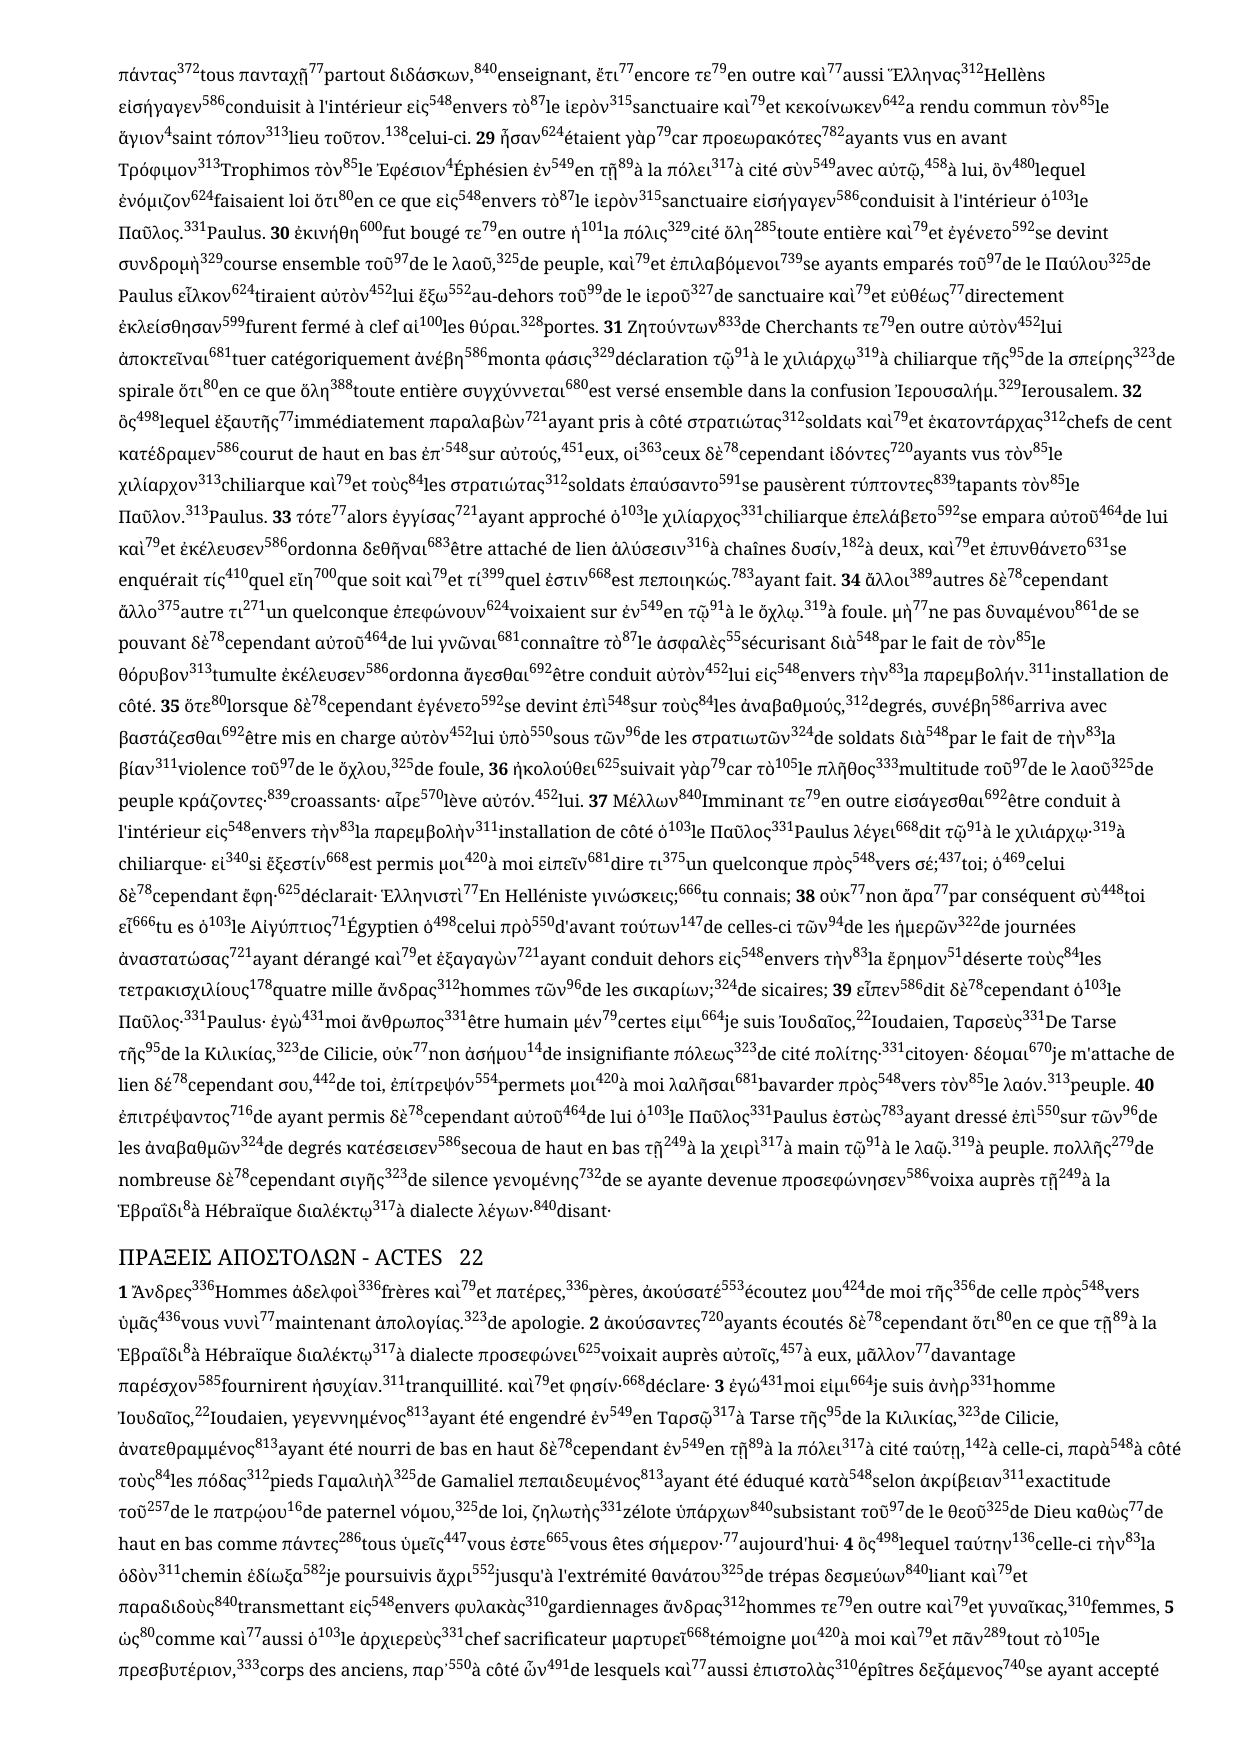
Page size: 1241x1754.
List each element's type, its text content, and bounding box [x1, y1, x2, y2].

text 1 Ἄνδρες336Hommes ἀδελφοὶ336frères καὶ79et πατέρες,336pères, ἀκούσατέ553écoutez μου424de moi τῆς356de celle πρὸς548vers ὑμᾶς436vous νυνὶ77maintenant ἀπολογίας.323de apologie. 2 ἀκούσαντες720ayants écoutés δὲ78cependant ὅτι80en ce que τῇ89à la Ἑβραΐδι8à Hébraïque διαλέκτῳ317à dialecte προσεφώνει625voixait auprès αὐτοῖς,457à eux, μᾶλλον77davantage παρέσχον585fournirent ἡσυχίαν.311tranquillité. καὶ79et φησίν·668déclare· 3 ἐγώ431moi εἰμι664je suis ἀνὴρ331homme Ἰουδαῖος,22Ioudaien, γεγεννημένος813ayant été engendré ἐν549en Ταρσῷ317à Tarse τῆς95de la Κιλικίας,323de Cilicie, ἀνατεθραμμένος813ayant été nourri de bas en haut δὲ78cependant ἐν549en τῇ89à la πόλει317à cité ταύτῃ,142à celle-ci, παρὰ548à côté τοὺς84les πόδας312pieds Γαμαλιὴλ325de Gamaliel πεπαιδευμένος813ayant été éduqué κατὰ548selon ἀκρίβειαν311exactitude τοῦ257de le πατρῴου16de paternel νόμου,325de loi, ζηλωτὴς331zélote ὑπάρχων840subsistant τοῦ97de le θεοῦ325de Dieu καθὼς77de haut en bas comme πάντες286tous ὑμεῖς447vous ἐστε665vous êtes σήμερον·77aujourd'hui· 4 ὃς498lequel ταύτην136celle-ci τὴν83la ὁδὸν311chemin ἐδίωξα582je poursuivis ἄχρι552jusqu'à l'extrémité θανάτου325de trépas δεσμεύων840liant καὶ79et παραδιδοὺς840transmettant εἰς548envers φυλακὰς310gardiennages ἄνδρας312hommes τε79en outre καὶ79et γυναῖκας,310femmes, 5 ὡς80comme καὶ77aussi ὁ103le ἀρχιερεὺς331chef sacrificateur μαρτυρεῖ668témoigne μοι420à moi καὶ79et πᾶν289tout τὸ105le πρεσβυτέριον,333corps des anciens, παρ᾽550à côté ὧν491de lesquels καὶ77aussi ἐπιστολὰς310épîtres δεξάμενος740se ayant accepté πρὸς548vers τοὺς84les ἀδελφοὺς312frères εἰς548envers Δαμασκὸν311Damas ἐπορευόμην,627je m'allais, ἄξων765qui conduira καὶ77aussi τοὺς345ceux ἐκεῖσε77là-bas ὄντας821étants δεδεμένους795ayants étés attachés de lien εἰς548envers Ἰερουσαλὴμ311Ierousalem ἵνα80afin que τιμωρηθῶσιν.910que soient puni. 6 Ἐγένετο592Se devint δέ78cependant μοι420à moi πορευομένῳ855à se allant καὶ79et ἐγγίζοντι828à approchant τῇ89à la Δαμασκῷ317à Damas περὶ548autour μεσημβρίαν311midi ἐξαίφνης77soudainement ἐκ550hors τοῦ97de le οὐρανοῦ325de ciel περιαστράψαι681éclairer autour φῶς315lumière ἱκανὸν6assez-important περὶ548autour ἐμέ,417moi, 7 ἔπεσά582je tombai τε79en outre εἰς548envers τὸ87le ἔδαφος315sol καὶ79et ἤκουσα582j'écoutai φωνῆς323de voix λεγούσης832de disante μοι·420à moi· Σαοὺλ337Saoul Σαούλ,337Saoul, τί399quel με417moi διώκεις;666tu poursuis; 8 ἐγὼ431moi δὲ78cependant ἀπεκρίθην·596je fus répondu· τίς410quel εἶ,666tu es, κύριε;337Maître; εἶπέν586dit τε79en outre πρός548vers ἐμέ·417moi· ἐγώ431moi εἰμι664je suis Ἰησοῦς331Iésous ὁ103le Ναζωραῖος,331Nazoréen, ὃν480lequel σὺ448toi διώκεις.666tu poursuis. 9 οἱ363ceux δὲ78cependant σὺν549avec ἐμοὶ420à moi ὄντες839étants τὸ87le μὲν79certes φῶς315lumière ἐθεάσαντο591se contemplèrent τὴν83la δὲ78cependant φωνὴν311voix οὐκ77non ἤκουσαν585écoutèrent τοῦ358de celui λαλοῦντός834de bavardant μοι.420à moi. 10 εἶπον582je dis δέ·78cependant· τί399quel ποιήσω,895que je fasse, κύριε;337Maître; ὁ103le δὲ78cependant κύριος331Maître εἶπεν586dit πρός548vers με·417moi· ἀναστὰς721ayant redressé πορεύου574te va εἰς548envers Δαμασκὸν311Damas κἀκεῖ77et là σοι439à toi λαληθήσεται619sera bavardé περὶ550autour πάντων385de tous ὧν493de lesquels τέτακταί654a été ordonnancé σοι439à toi ποιῆσαι.681faire. 11 ὡς80comme δὲ78cependant οὐκ77non ἐνέβλεπον621j'entrais regard ἀπὸ550au loin τῆς95de la δόξης323de gloire τοῦ99de le φωτὸς327de lumière ἐκείνου,152de ce-là, χειραγωγούμενος891étant mené en main ὑπὸ550sous τῶν357de ceux συνόντων833de étants avec μοι420à moi ἦλθον582je vins εἰς548envers Δαμασκόν.311Damas. 12 Ἁνανίας331Ananias δέ78cependant τις,287un quelconque, ἀνὴρ331homme εὐλαβὴς22précautionneux κατὰ548selon τὸν85le νόμον,313loi, μαρτυρούμενος891étant témoigné ὑπὸ550sous πάντων383de tous τῶν96de les κατοικούντων833de établissants maison d'habitation Ἰουδαίων,64de Ioudaiens, 13 ἐλθὼν721ayant venu πρός548vers ἐμὲ417moi καὶ79et ἐπιστὰς721ayant présenté εἶπέν586dit μοι·420à moi· Σαοὺλ337Saoul ἀδελφέ,337frère, ἀνάβλεψον.554regarde de bas en haut. κἀγὼ431et moi αὐτῇ142à même τῇ89à la ὥρᾳ317à heure ἀνέβλεψα582je regardai de bas en haut εἰς548envers αὐτόν.452lui. 14 ὁ469celui δὲ78cependant εἶπεν·586dit· ὁ103le θεὸς331Dieu τῶν96de les πατέρων324de pères ἡμῶν423de nous προεχειρίσατό592se mainmit en avant σε437toi γνῶναι681connaître τὸ87le θέλημα315volonté αὐτοῦ464de lui καὶ79et ἰδεῖν681voir τὸν85le δίκαιον53juste καὶ79et ἀκοῦσαι681écouter φωνὴν311voix ἐκ550hors τοῦ99de le στόματος327de bouche αὐτοῦ,464de lui, 15 ὅτι80en ce que ἔσῃ610tu te seras μάρτυς331témoin αὐτῷ458à lui πρὸς548vers πάντας268tous ἀνθρώπους312êtres humains ὧν493de lesquels ἑώρακας640tu as vu καὶ79et ἤκουσας.584tu écoutas. 16 καὶ79et νῦν77maintenant τί399quel μέλλεις;666tu immines; ἀναστὰς721ayant redressé βάπτισαι558te baptise καὶ79et ἀπόλουσαι558te baigne complètement τὰς82les ἁμαρτίας310fautes σου442de toi ἐπικαλεσάμενος740se ayant surnommé τὸ87le ὄνομα315nom αὐτοῦ.464de lui. 17 Ἐγένετο592Se devint δέ78cependant μοι420à moi ὑποστρέψαντι713à ayant retourné en arrière εἰς548envers Ἰερουσαλὴμ311Ierousalem καὶ79et προσευχομένου861de se priant μου424de moi ἐν549en τῷ93à le ἱερῷ321à sanctuaire γενέσθαι682se devenir με417moi ἐν549en ἐκστάσει317à extase 18 καὶ79et ἰδεῖν681voir αὐτὸν452lui λέγοντά822disant μοι·420à moi· σπεῦσον554hâte καὶ79et ἔξελθε554sors ἐν549en τάχει321à vitesse ἐξ550hors Ἰερουσαλήμ,323de Ierousalem, διότι80parce que οὐ77non παραδέξονταί611se accepteront à côté σου442de toi μαρτυρίαν311témoignation περὶ550autour ἐμοῦ.424de moi. 19 κἀγὼ431et moi εἶπον·582je dis· κύριε,337Maître, αὐτοὶ468eux ἐπίστανται673se établissent sûrement ὅτι80en ce que ἐγὼ431moi ἤμην627je m'étais φυλακίζων840faisant gardienner καὶ79et δέρων840pelant κατὰ548selon τὰς82les συναγωγὰς310synagogues τοὺς345ceux πιστεύοντας821croyants ἐπὶ548sur σέ,437toi, 20 καὶ79et ὅτε80lorsque ἐξεχύννετο636était déversé τὸ105le αἷμα333sang Στεφάνου325de Stephanos τοῦ97de le μάρτυρός325de témoin σου,442de toi, καὶ77aussi αὐτὸς513moi-même ἤμην627je m'étais ἐφεστὼς783ayant présenté καὶ79et συνευδοκῶν840estimant en bien avec καὶ79et φυλάσσων840gardiennant τὰ86les ἱμάτια314himations τῶν357de ceux ἀναιρούντων833de saisissants de bas en haut αὐτόν.452lui. 21 καὶ79et εἶπεν586dit πρός548vers με·417moi· πορεύου,574te va, ὅτι80en ce que ἐγὼ431moi εἰς548envers ἔθνη314ethnies μακρὰν77longuement ἐξαποστελῶ602j'enverrai dehors σε.437toi. 22 Ἤκουον624Écoutaient δὲ78cependant αὐτοῦ464de lui ἄχρι552jusqu'à l'extrémité τούτου150de celui-ci τοῦ97de le λόγου325de discours καὶ79et ἐπῆραν585surélevèrent τὴν83la φωνὴν311voix αὐτῶν463de eux λέγοντες·839disants· αἶρε570lève ἀπὸ550au loin τῆς95de la γῆς323de terre τὸν85le τοιοῦτον,346tel, οὐ77non γὰρ79car καθῆκεν625surgissait de haut en bas αὐτὸν452lui ζῆν.689vivre. 23 κραυγαζόντων833de criants τε79en outre αὐτῶν463de eux καὶ79et ῥιπτούντων833de flanquants τὰ246les ἱμάτια314himations καὶ79et κονιορτὸν313poussière βαλλόντων833de jetants εἰς548envers τὸν85le ἀέρα,313air, 24 ἐκέλευσεν586ordonna ὁ103le χιλίαρχος331chiliarque εἰσάγεσθαι692être conduit à l'intérieur αὐτὸν452lui εἰς548envers τὴν83la παρεμβολήν,311installation de côté, εἴπας721ayant dit μάστιξιν316à fouets ἀνετάζεσθαι692être examiné de bas en haut αὐτὸν452lui ἵνα80afin que ἐπιγνῷ899que reconnaisse δι᾽548par le fait de ἣν293laquelle αἰτίαν311cause οὕτως77ainsi ἐπεφώνουν624voixaient sur αὐτῷ.458à lui. 25 ὡς80comme δὲ78cependant προέτειναν585tendirent en avant αὐτὸν452lui τοῖς90à les ἱμᾶσιν,318à courroies, εἶπεν586dit πρὸς548vers τὸν85le ἑστῶτα770ayant dressé ἑκατόνταρχον313chef de cent ὁ103le Παῦλος·331Paulus· εἰ340si ἄνθρωπον313être humain Ῥωμαῖον4Romain καὶ79et ἀκατάκριτον4non condamné ἔξεστιν668est permis ὑμῖν438à vous μαστίζειν;689faire fouetter; 26 ἀκούσας721ayant écouté δὲ78cependant ὁ103le ἑκατοντάρχης331chef de cent προσελθὼν721ayant venu vers τῷ91à le χιλιάρχῳ319à chiliarque ἀπήγγειλεν586rapporta annonce λέγων·840disant· τί399quel μέλλεις666tu immines ποιεῖν;689faire; ὁ103le γὰρ79car ἄνθρωπος331être humain οὗτος156celui-ci Ῥωμαῖός47Romain ἐστιν.668est. 27 προσελθὼν721ayant venu vers δὲ78cependant ὁ103le χιλίαρχος331chiliarque εἶπεν586dit αὐτῷ·458à lui· λέγε570dis μοι,420à moi, σὺ448toi Ῥωμαῖος47Romain εἶ;666tu es; ὁ469celui δὲ78cependant ἔφη·625déclarait· ναί.304oui. 28 ἀπεκρίθη600fut répondu δὲ78cependant ὁ103le χιλίαρχος·331chiliarque· ἐγὼ431moi πολλοῦ283de nombreux κεφαλαίου327de capital τὴν83la πολιτείαν311citoyenneté ταύτην136celle-ci ἐκτησάμην.588je m'acquis. ὁ103le δὲ78cependant Παῦλος331Paulus ἔφη·625déclarait· ἐγὼ431moi δὲ78cependant καὶ77aussi γεγέννημαι.650j'ai été engendré. 29 εὐθέως77directement οὖν79donc ἀπέστησαν585dressèrent au loin ἀπ᾽550au loin αὐτοῦ464de lui οἱ363ceux μέλλοντες839imminants αὐτὸν452lui ἀνετάζειν,689examiner de bas en haut, καὶ77aussi ὁ103le χιλίαρχος331chiliarque δὲ78cependant ἐφοβήθη600fut effrayé ἐπιγνοὺς721ayant reconnu ὅτι80en ce que Ῥωμαῖός47Romain ἐστιν668est καὶ79et ὅτι80en ce que αὐτὸν452lui ἦν625était δεδεκώς.783ayant attaché de lien. 30 Τῇ350à Celle δὲ78cependant ἐπαύριον77lendemain βουλόμενος867se ayant dessein γνῶναι681connaître τὸ87le ἀσφαλές,55sécurisant, τὸ348ce τί399quel κατηγορεῖται680est accusé ὑπὸ550sous τῶν96de les Ἰουδαίων,64de Ioudaiens, ἔλυσεν586délia αὐτὸν452lui καὶ79et ἐκέλευσεν586ordonna συνελθεῖν681venir ensemble τοὺς84les ἀρχιερεῖς312chefs sacrificateurs καὶ79et πᾶν271tout τὸ87le συνέδριον,315sanhédrin, καὶ79et καταγαγὼν721ayant mené de haut en bas τὸν85le Παῦλον313Paulus ἔστησεν586dressa εἰς548envers αὐτούς.451eux. [118, 1276, 1181, 1682]
text 1 Ὡς80Comme δὲ78cependant ἐγένετο592se devint ἀναχθῆναι683être conduit de bas en haut ἡμᾶς416nous ἀποσπασθέντας743ayants étés tirés loin ἀπ᾽550au loin αὐτῶν,463de eux, εὐθυδρομήσαντες720ayants coursés droit ἤλθομεν581nous vînmes εἰς548envers τὴν83la Κῶ,311Kos, τῇ350à celle δὲ78cependant ἑξῆς77suivant εἰς548envers τὴν83la Ῥόδον311Rhodes κἀκεῖθεν77et de là εἰς548envers Πάταρα,314Patara, 2 καὶ79et εὑρόντες720ayants trouvés πλοῖον315navire διαπερῶν824traversant εἰς548envers Φοινίκην311Phénicie ἐπιβάντες720ayants surmontés ἀνήχθημεν.595nous fûmes conduit de bas en haut. 3 ἀναφάναντες720ayants apparus en lumière de bas en haut δὲ78cependant τὴν83la Κύπρον311Chypre καὶ79et καταλιπόντες720ayants laissés en contrebas αὐτὴν450elle εὐώνυμον51gauche ἐπλέομεν620nous naviguions εἰς548envers Συρίαν311Syrie καὶ79et κατήλθομεν581nous vînmes de haut en bas εἰς548envers Τύρον·311Tyr· ἐκεῖσε77là-bas γὰρ79car τὸ105le πλοῖον333navire ἦν625était ἀποφορτιζόμενον869se déchargeant τὸν85le γόμον.313chargement. 4 ἀνευρόντες720ayants trouvés de bas en haut δὲ78cependant τοὺς84les μαθητὰς312disciples ἐπεμείναμεν581nous restâmes sur αὐτοῦ77là-même ἡμέρας310journées ἑπτά,176sept, οἵτινες497lesquels des quelconques τῷ91à le Παύλῳ319à Paulus ἔλεγον624disaient διὰ550par τοῦ99de le πνεύματος327de souffle μὴ77ne pas ἐπιβαίνειν689surmonter εἰς548envers Ἱεροσόλυμα.314Ierosolymas. 5 ὅτε80lorsque δὲ78cependant ἐγένετο592se devint ἡμᾶς416nous ἐξαρτίσαι681ajuster à l'excès τὰς82les ἡμέρας,310journées, ἐξελθόντες720ayants sortis ἐπορευόμεθα626nous nous allions προπεμπόντων833de mandants en avant ἡμᾶς416nous πάντων383de tous σὺν549avec γυναιξὶν316à femmes καὶ79et τέκνοις320à enfants ἕως551jusqu'à ce que ἔξω552au-dehors τῆς95de la πόλεως,323de cité, καὶ79et θέντες720ayants posés τὰ86les γόνατα314genoux ἐπὶ548sur τὸν85le αἰγιαλὸν313rivage προσευξάμενοι739se ayants priés 6 ἀπησπασάμεθα587nous nous saluâmes au loin ἀλλήλους501les uns les autres καὶ79et ἀνέβημεν581nous montâmes εἰς548envers τὸ87le πλοῖον,315navire, ἐκεῖνοι363ceux-là δὲ78cependant ὑπέστρεψαν585retournèrent en arrière εἰς548envers τὰ246les ἴδια.347en propres. 7 Ἡμεῖς430Nous δὲ78cependant τὸν85le πλοῦν313navigation διανύσαντες720ayants accomplis pleinement ἀπὸ550au loin Τύρου323de Tyr κατηντήσαμεν581nous atteignîmes à l'encontre εἰς548envers Πτολεμαΐδα311Ptolémaïs καὶ79et ἀσπασάμενοι739se ayants salués τοὺς84les ἀδελφοὺς312frères ἐμείναμεν581nous restâmes ἡμέραν311journée μίαν177une παρ᾽549à côté αὐτοῖς.457à eux. 8 τῇ350à celle δὲ78cependant ἐπαύριον77lendemain ἐξελθόντες720ayants sortis ἤλθομεν581nous vînmes εἰς548envers Καισάρειαν311Kaesareia καὶ79et εἰσελθόντες720ayants venus à l'intérieur εἰς548envers τὸν85le οἶκον313maison Φιλίππου325de Philippe τοῦ97de le εὐαγγελιστοῦ,325de évangéliste, ὄντος834de étant ἐκ550hors τῶν96de les ἑπτά,64de sept, ἐμείναμεν581nous restâmes παρ᾽549à côté αὐτῷ.458à lui. 9 τούτῳ352à celui-ci δὲ78cependant ἦσαν624étaient θυγατέρες328filles τέσσαρες194quatre παρθένοι328vierges προφητεύουσαι.837prophétisantes. 10 Ἐπιμενόντων833de Restants sur δὲ78cependant ἡμέρας310journées πλείους1plus nombreusement κατῆλθέν586vint de haut en bas τις287un quelconque ἀπὸ550au loin τῆς95de la Ἰουδαίας323de Ioudaia προφήτης331prophète ὀνόματι321à nom Ἅγαβος,331Agabus, 11 καὶ79et ἐλθὼν721ayant venu πρὸς548vers ἡμᾶς416nous καὶ79et ἄρας721ayant levé τὴν83la ζώνην311ceinture τοῦ97de le Παύλου,325de Paulus, δήσας721ayant attaché de lien ἑαυτοῦ537de lui-même τοὺς84les πόδας312pieds καὶ79et τὰς82les χεῖρας310mains εἶπεν·586dit· τάδε347cependant ceux-ci λέγει668dit τὸ105le πνεῦμα333souffle τὸ105le ἅγιον·24saint· τὸν85le ἄνδρα313homme οὗ492de lequel ἐστιν668est ἡ101la ζώνη329ceinture αὕτη,154celle-ci, οὕτως77ainsi δήσουσιν605attacheront de lien ἐν549en Ἰερουσαλὴμ317à Ierousalem οἱ102les Ἰουδαῖοι70Ioudaiens καὶ79et παραδώσουσιν605transmettront εἰς548envers χεῖρας310mains ἐθνῶν.326de ethnies. 12 ὡς80comme δὲ78cependant ἠκούσαμεν581nous écoutâmes ταῦτα,347ces-ci, παρεκαλοῦμεν620nous appelions à côté ἡμεῖς430nous τε79en outre καὶ79et οἱ102les ἐντόπιοι70résidents τοῦ360de ce μὴ77ne pas ἀναβαίνειν689monter αὐτὸν452lui εἰς548envers Ἰερουσαλήμ.311Ierousalem. 13 τότε77alors ἀπεκρίθη600fut répondu ὁ103le Παῦλος·331Paulus· τί399quel ποιεῖτε665vous faites κλαίοντες839pleurants καὶ79et συνθρύπτοντές839brisants ensemble μου424de moi τὴν83la καρδίαν;311coeur; ἐγὼ431moi γὰρ79car οὐ77non μόνον77seulement δεθῆναι683être attaché de lien ἀλλὰ79mais καὶ77aussi ἀποθανεῖν681mourir loin εἰς548envers Ἰερουσαλὴμ311Ierousalem ἑτοίμως77préparement ἔχω664j'ai ὑπὲρ550au-dessus τοῦ99de le ὀνόματος327de nom τοῦ97de le κυρίου325de Maître Ἰησοῦ.325de Iésous. 14 μὴ77ne pas πειθομένου885de étant persuadé δὲ78cependant αὐτοῦ464de lui ἡσυχάσαμεν581nous tranquillisâmes εἰπόντες·720ayants dits· τοῦ97de le κυρίου325de Maître τὸ105le θέλημα333volonté γινέσθω.576se devienne. 15 Μετὰ548Après δὲ78cependant τὰς82les ἡμέρας310journées ταύτας135celles-ci ἐπισκευασάμενοι739se ayants équipés sur ἀνεβαίνομεν620nous montions εἰς548envers Ἱεροσόλυμα·314Ierosolymas· 16 συνῆλθον585vinrent ensemble δὲ78cependant καὶ77aussi τῶν96de les μαθητῶν324de disciples ἀπὸ550au loin Καισαρείας323de Kaesareia σὺν549avec ἡμῖν,419à nous, ἄγοντες839conduisants παρ᾽549à côté ᾧ486à lequel ξενισθῶμεν906que nous soyons traité en étrangers Μνάσωνί319à Mnason τινι275à un quelconque Κυπρίῳ,319à Chypriote, ἀρχαίῳ10à originaire μαθητῇ.319à disciple. 17 Γενομένων733de Se ayants devenus δὲ78cependant ἡμῶν423de nous εἰς548envers Ἱεροσόλυμα314Ierosolymas ἀσμένως77joyeusement ἀπεδέξαντο591se acceptèrent loin ἡμᾶς416nous οἱ102les ἀδελφοί.330frères. 18 Τῇ350à Celle δὲ78cependant ἐπιούσῃ826à survenante εἰσῄει625entrait ὁ103le Παῦλος331Paulus σὺν549avec ἡμῖν419à nous πρὸς548vers Ἰάκωβον,313Iakobos, πάντες389tous τε79en outre παρεγένοντο591se devinrent à côté οἱ102les πρεσβύτεροι.70plus anciens. 19 καὶ79et ἀσπασάμενος740se ayant salué αὐτοὺς451eux ἐξηγεῖτο631se racontait καθ᾽548selon ἓν55un ἕκαστον,271chacun, ὧν493de lesquels ἐποίησεν586fit ὁ103le θεὸς331Dieu ἐν549en τοῖς92à les ἔθνεσιν320à ethnies διὰ550par τῆς95de la διακονίας323de service αὐτοῦ.464de lui. 20 Οἱ468Ceux δὲ78cependant ἀκούσαντες720ayants écoutés ἐδόξαζον624glorifiaient τὸν85le θεὸν313Dieu εἶπόν585dirent τε79en outre αὐτῷ·458à lui· θεωρεῖς,666tu observes, ἀδελφέ,337frère, πόσαι171combien grandes? μυριάδες328myriades εἰσὶν667sont ἐν549en τοῖς90à les Ἰουδαίοις58à Ioudaiens τῶν357de ceux πεπιστευκότων777de ayants crus καὶ79et πάντες286tous ζηλωταὶ330zélotes τοῦ97de le νόμου325de loi ὑπάρχουσιν·667subsistent· 21 κατηχήθησαν599furent catéchisé δὲ78cependant περὶ550autour σοῦ442de toi ὅτι80en ce que ἀποστασίαν311apostasie διδάσκεις666tu enseignes ἀπὸ550au loin Μωϋσέως325de Môusês τοὺς345ceux κατὰ548selon τὰ86les ἔθνη314ethnies πάντας268tous Ἰουδαίους52Ioudaiens λέγων840disant μὴ77ne pas περιτέμνειν689circoncire αὐτοὺς451eux τὰ246les τέκνα314enfants μηδὲ79ni cependant τοῖς92à les ἔθεσιν320à coutumes περιπατεῖν.689piétiner autour. 22 τί412quel οὖν79donc ἐστιν;668est; πάντως77en tout cas ἀκούσονται611se écouteront ὅτι80en ce que ἐλήλυθας.640tu as venu. 23 τοῦτο348ce-ci οὖν79donc ποίησον554fais ὅ482lequel σοι439à toi λέγομεν·663nous disons· εἰσὶν667sont ἡμῖν419à nous ἄνδρες330hommes τέσσαρες196quatre εὐχὴν311souhait ἔχοντες839ayants ἐφ᾽550sur ἑαυτῶν.536de eux-mêmes. 24 τούτους345ceux-ci παραλαβὼν721ayant pris à côté ἁγνίσθητι563sois consacré σὺν549avec αὐτοῖς457à eux καὶ79et δαπάνησον554dépense ἐπ᾽549sur αὐτοῖς457à eux ἵνα80afin que ξυρήσονται611se raseront τὴν243la κεφαλήν,311tête, καὶ79et γνώσονται611se connaîtront πάντες389tous ὅτι80en ce que ὧν493de lesquels κατήχηνται653ont été catéchisés περὶ550autour σοῦ442de toi οὐδέν392aucun ἐστιν668est ἀλλὰ79mais στοιχεῖς666tu avances en ligne καὶ77aussi αὐτὸς524toi-même φυλάσσων840gardiennant τὸν85le νόμον.313loi. 25 περὶ550autour δὲ78cependant τῶν98de les πεπιστευκότων779de ayants crus ἐθνῶν326de ethnies ἡμεῖς430nous ἀπεστείλαμεν581nous envoyâmes κρίναντες720ayants jugés φυλάσσεσθαι690se gardienner αὐτοὺς451eux τό87le τε79en outre εἰδωλόθυτον55idolothyte καὶ79et αἷμα315sang καὶ79et πνικτὸν55étouffé καὶ79et πορνείαν.311pornation. 26 Τότε77Alors ὁ103le Παῦλος331Paulus παραλαβὼν721ayant pris à côté τοὺς84les ἄνδρας312hommes τῇ89à la ἐχομένῃ853à se ayante ἡμέρᾳ317à journée σὺν549avec αὐτοῖς457à eux ἁγνισθείς,760ayant été consacré, εἰσῄει625entrait εἰς548envers τὸ87le ἱερὸν315sanctuaire διαγγέλλων840annonçant à travers τὴν83la ἐκπλήρωσιν311plénitude à l'excès τῶν94de les ἡμερῶν322de journées τοῦ97de le ἁγνισμοῦ325de consécration d'acte ἕως80jusqu'à ce que οὗ494de lequel προσηνέχθη600fut apporté ὑπὲρ550au-dessus ἑνὸς65de un ἑκάστου281de chacun αὐτῶν463de eux ἡ101la προσφορά.329offrande. 27 Ὡς80Comme δὲ78cependant ἔμελλον624imminaient αἱ100les ἑπτὰ194sept ἡμέραι328journées συντελεῖσθαι,692être achevé ensemble, οἱ102les ἀπὸ550au loin τῆς95de la Ἀσίας323de Asie Ἰουδαῖοι70Ioudaiens θεασάμενοι739se ayants contemplés αὐτὸν452lui ἐν549en τῷ93à le ἱερῷ321à sanctuaire συνέχεον624versaient ensemble dans la confusion πάντα269tout τὸν85le ὄχλον313foule καὶ79et ἐπέβαλον585surjetèrent ἐπ᾽548sur αὐτὸν452lui τὰς242les χεῖρας310mains 28 κράζοντες·839croassants· ἄνδρες336hommes Ἰσραηλῖται,336Israélites, βοηθεῖτε·569aidez· οὗτός364celui-ci ἐστιν668est ὁ103le ἄνθρωπος331être humain ὁ498celui κατὰ550contre τοῦ97de le λαοῦ325de peuple καὶ79et τοῦ97de le νόμου325de loi καὶ79et τοῦ97de le τόπου325de lieu τούτου150de celui-ci πάντας372tous πανταχῇ77partout διδάσκων,840enseignant, ἔτι77encore τε79en outre καὶ77aussi Ἕλληνας312Hellèns εἰσήγαγεν586conduisit à l'intérieur εἰς548envers τὸ87le ἱερὸν315sanctuaire καὶ79et κεκοίνωκεν642a rendu commun τὸν85le ἅγιον4saint τόπον313lieu τοῦτον.138celui-ci. 29 ἦσαν624étaient γὰρ79car προεωρακότες782ayants vus en avant Τρόφιμον313Trophimos τὸν85le Ἐφέσιον4Éphésien ἐν549en τῇ89à la πόλει317à cité σὺν549avec αὐτῷ,458à lui, ὃν480lequel ἐνόμιζον624faisaient loi ὅτι80en ce que εἰς548envers τὸ87le ἱερὸν315sanctuaire εἰσήγαγεν586conduisit à l'intérieur ὁ103le Παῦλος.331Paulus. 30 ἐκινήθη600fut bougé τε79en outre ἡ101la πόλις329cité ὅλη285toute entière καὶ79et ἐγένετο592se devint συνδρομὴ329course ensemble τοῦ97de le λαοῦ,325de peuple, καὶ79et ἐπιλαβόμενοι739se ayants emparés τοῦ97de le Παύλου325de Paulus εἷλκον624tiraient αὐτὸν452lui ἔξω552au-dehors τοῦ99de le ἱεροῦ327de sanctuaire καὶ79et εὐθέως77directement ἐκλείσθησαν599furent fermé à clef αἱ100les θύραι.328portes. 31 Ζητούντων833de Cherchants τε79en outre αὐτὸν452lui ἀποκτεῖναι681tuer catégoriquement ἀνέβη586monta φάσις329déclaration τῷ91à le χιλιάρχῳ319à chiliarque τῆς95de la σπείρης323de spirale ὅτι80en ce que ὅλη388toute entière συγχύννεται680est versé ensemble dans la confusion Ἰερουσαλήμ.329Ierousalem. 32 ὃς498lequel ἐξαυτῆς77immédiatement παραλαβὼν721ayant pris à côté στρατιώτας312soldats καὶ79et ἑκατοντάρχας312chefs de cent κατέδραμεν586courut de haut en bas ἐπ᾽548sur αὐτούς,451eux, οἱ363ceux δὲ78cependant ἰδόντες720ayants vus τὸν85le χιλίαρχον313chiliarque καὶ79et τοὺς84les στρατιώτας312soldats ἐπαύσαντο591se pausèrent τύπτοντες839tapants τὸν85le Παῦλον.313Paulus. 33 τότε77alors ἐγγίσας721ayant approché ὁ103le χιλίαρχος331chiliarque ἐπελάβετο592se empara αὐτοῦ464de lui καὶ79et ἐκέλευσεν586ordonna δεθῆναι683être attaché de lien ἁλύσεσιν316à chaînes δυσίν,182à deux, καὶ79et ἐπυνθάνετο631se enquérait τίς410quel εἴη700que soit καὶ79et τί399quel ἐστιν668est πεποιηκώς.783ayant fait. 34 ἄλλοι389autres δὲ78cependant ἄλλο375autre τι271un quelconque ἐπεφώνουν624voixaient sur ἐν549en τῷ91à le ὄχλῳ.319à foule. μὴ77ne pas δυναμένου861de se pouvant δὲ78cependant αὐτοῦ464de lui γνῶναι681connaître τὸ87le ἀσφαλὲς55sécurisant διὰ548par le fait de τὸν85le θόρυβον313tumulte ἐκέλευσεν586ordonna ἄγεσθαι692être conduit αὐτὸν452lui εἰς548envers τὴν83la παρεμβολήν.311installation de côté. 35 ὅτε80lorsque δὲ78cependant ἐγένετο592se devint ἐπὶ548sur τοὺς84les ἀναβαθμούς,312degrés, συνέβη586arriva avec βαστάζεσθαι692être mis en charge αὐτὸν452lui ὑπὸ550sous τῶν96de les στρατιωτῶν324de soldats διὰ548par le fait de τὴν83la βίαν311violence τοῦ97de le ὄχλου,325de foule, 36 ἠκολούθει625suivait γὰρ79car τὸ105le πλῆθος333multitude τοῦ97de le λαοῦ325de peuple κράζοντες·839croassants· αἶρε570lève αὐτόν.452lui. 37 Μέλλων840Imminant τε79en outre εἰσάγεσθαι692être conduit à l'intérieur εἰς548envers τὴν83la παρεμβολὴν311installation de côté ὁ103le Παῦλος331Paulus λέγει668dit τῷ91à le χιλιάρχῳ·319à chiliarque· εἰ340si ἔξεστίν668est permis μοι420à moi εἰπεῖν681dire τι375un quelconque πρὸς548vers σέ;437toi; ὁ469celui δὲ78cependant ἔφη·625déclarait· Ἑλληνιστὶ77En Helléniste γινώσκεις;666tu connais; 38 οὐκ77non ἄρα77par conséquent σὺ448toi εἶ666tu es ὁ103le Αἰγύπτιος71Égyptien ὁ498celui πρὸ550d'avant τούτων147de celles-ci τῶν94de les ἡμερῶν322de journées ἀναστατώσας721ayant dérangé καὶ79et ἐξαγαγὼν721ayant conduit dehors εἰς548envers τὴν83la ἔρημον51déserte τοὺς84les τετρακισχιλίους178quatre mille ἄνδρας312hommes τῶν96de les σικαρίων;324de sicaires; 39 εἶπεν586dit δὲ78cependant ὁ103le Παῦλος·331Paulus· ἐγὼ431moi ἄνθρωπος331être humain μέν79certes εἰμι664je suis Ἰουδαῖος,22Ioudaien, Ταρσεὺς331De Tarse τῆς95de la Κιλικίας,323de Cilicie, οὐκ77non ἀσήμου14de insignifiante πόλεως323de cité πολίτης·331citoyen· δέομαι670je m'attache de lien δέ78cependant σου,442de toi, ἐπίτρεψόν554permets μοι420à moi λαλῆσαι681bavarder πρὸς548vers τὸν85le λαόν.313peuple. 40 ἐπιτρέψαντος716de ayant permis δὲ78cependant αὐτοῦ464de lui ὁ103le Παῦλος331Paulus ἑστὼς783ayant dressé ἐπὶ550sur τῶν96de les ἀναβαθμῶν324de degrés κατέσεισεν586secoua de haut en bas τῇ249à la χειρὶ317à main τῷ91à le λαῷ.319à peuple. πολλῆς279de nombreuse δὲ78cependant σιγῆς323de silence γενομένης732de se ayante devenue προσεφώνησεν586voixa auprès τῇ249à la Ἑβραΐδι8à Hébraïque διαλέκτῳ317à dialecte λέγων·840disant· [118, 59, 1181, 1223]
text ΠΡΑΞΕΙΣ ΑΠΟΣΤΟΛΩΝ - ACTES 22 [118, 1241, 1181, 1271]
